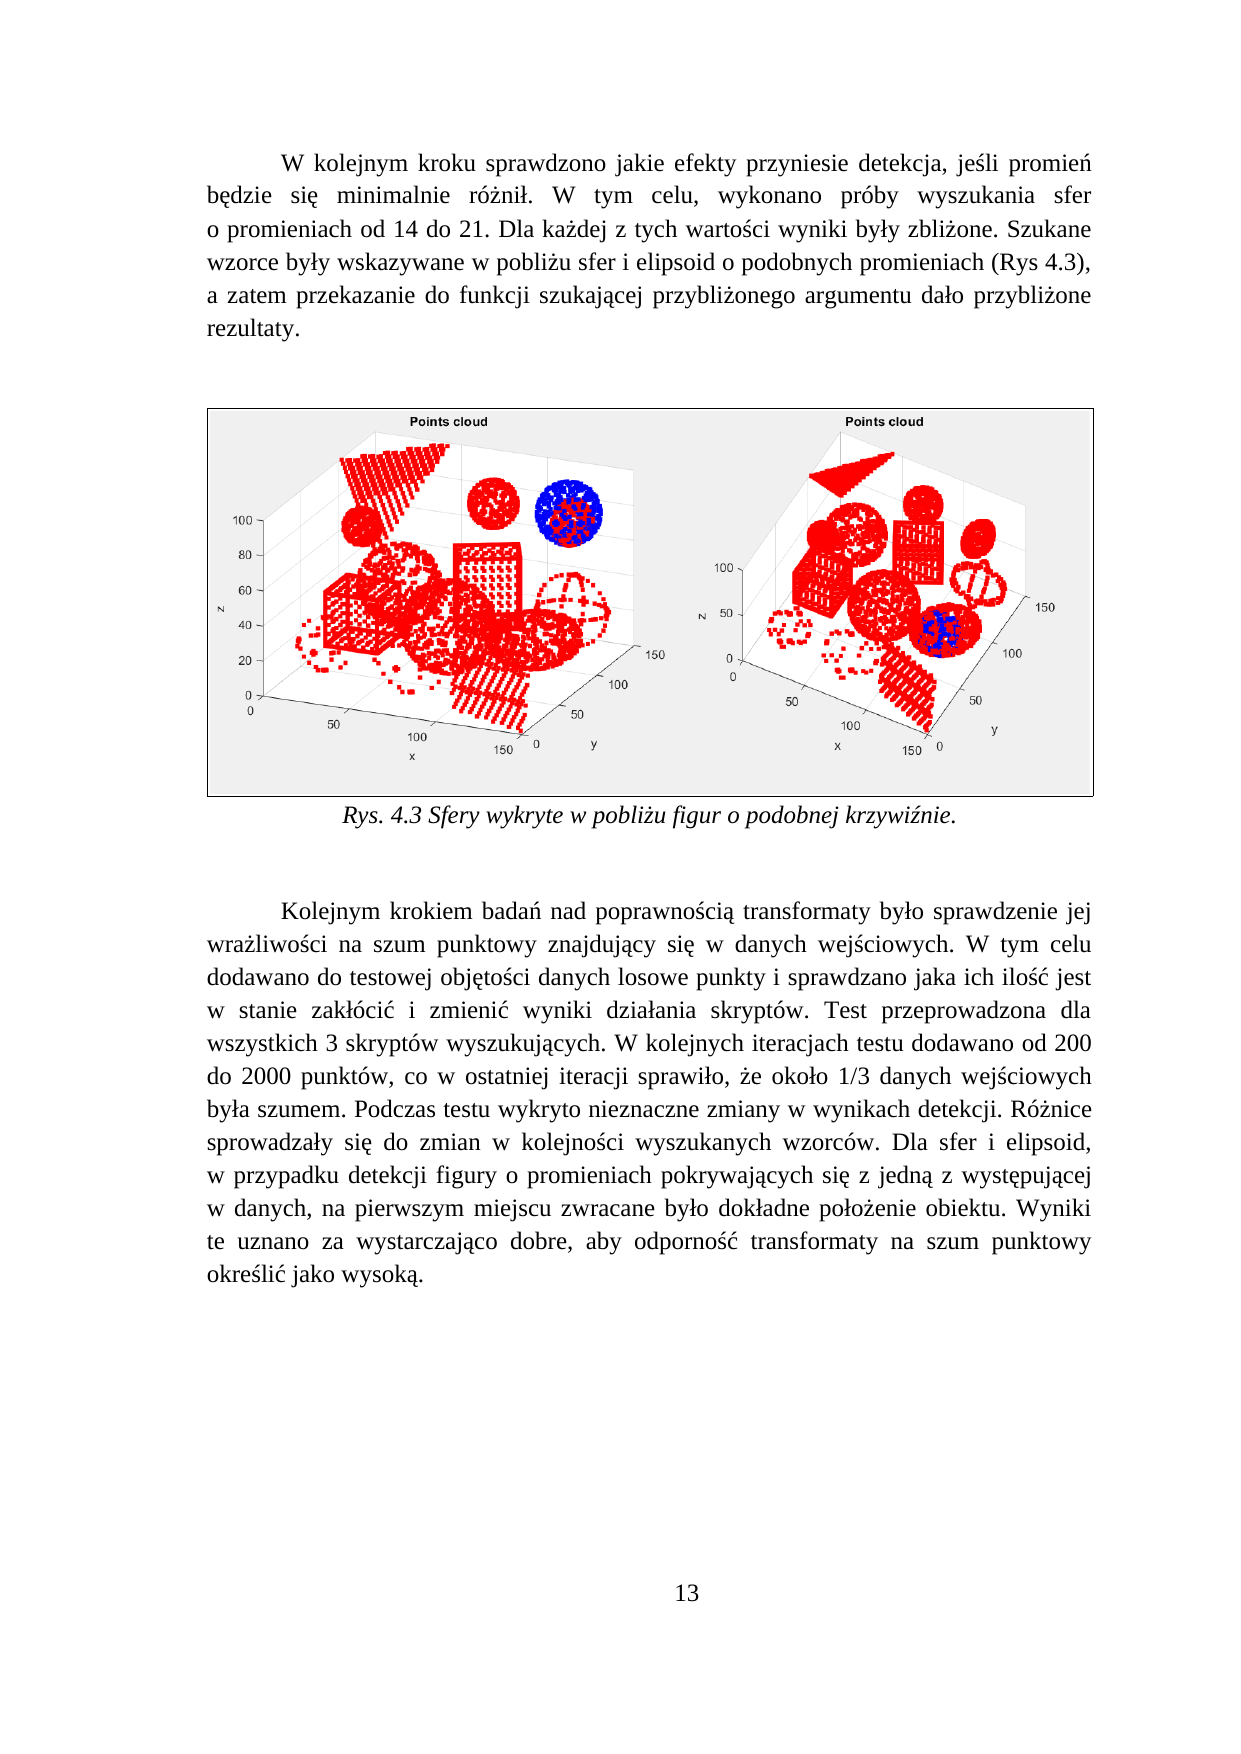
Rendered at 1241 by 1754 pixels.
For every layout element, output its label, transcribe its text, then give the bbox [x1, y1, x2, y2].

text [208, 409, 1093, 796]
text W kolejnym kroku sprawdzono jakie efekty przyniesie detekcja, jeśli promień będzie się minimalnie różnił. W tym celu, wykonano próby wyszukania sfer o promieniach od 14 do 21. Dla każdej z tych wartości wyniki były zbliżone. Szukane wzorce były wskazywane w pobliżu sfer i elipsoid o podobnych promieniach (Rys 4.3), a zatem przekazanie do funkcji szukającej przybliżonego argumentu dało przybliżone rezultaty. [207, 148, 1093, 341]
picture [209, 411, 1090, 794]
text Rys. 4.3 Sfery wykryte w pobliżu figur o podobnej krzywiźnie. [207, 797, 1093, 829]
text Kolejnym krokiem badań nad poprawnością transformaty było sprawdzenie jej wrażliwości na szum punktowy znajdujący się w danych wejściowych. W tym celu dodawano do testowej objętości danych losowe punkty i sprawdzano jaka ich ilość jest w stanie zakłócić i zmienić wyniki działania skryptów. Test przeprowadzona dla wszystkich 3 skryptów wyszukujących. W kolejnych iteracjach testu dodawano od 200 do 2000 punktów, co w ostatniej iteracji sprawiło, że około 1/3 danych wejściowych była szumem. Podczas testu wykryto nieznaczne zmiany w wynikach detekcji. Różnice sprowadzały się do zmian w kolejności wyszukanych wzorców. Dla sfer i elipsoid, w przypadku detekcji figury o promieniach pokrywających się z jedną z występującej w danych, na pierwszym miejscu zwracane było dokładne położenie obiektu. Wyniki te uznano za wystarczająco dobre, aby odporność transformaty na szum punktowy określić jako wysoką. [207, 896, 1093, 1288]
